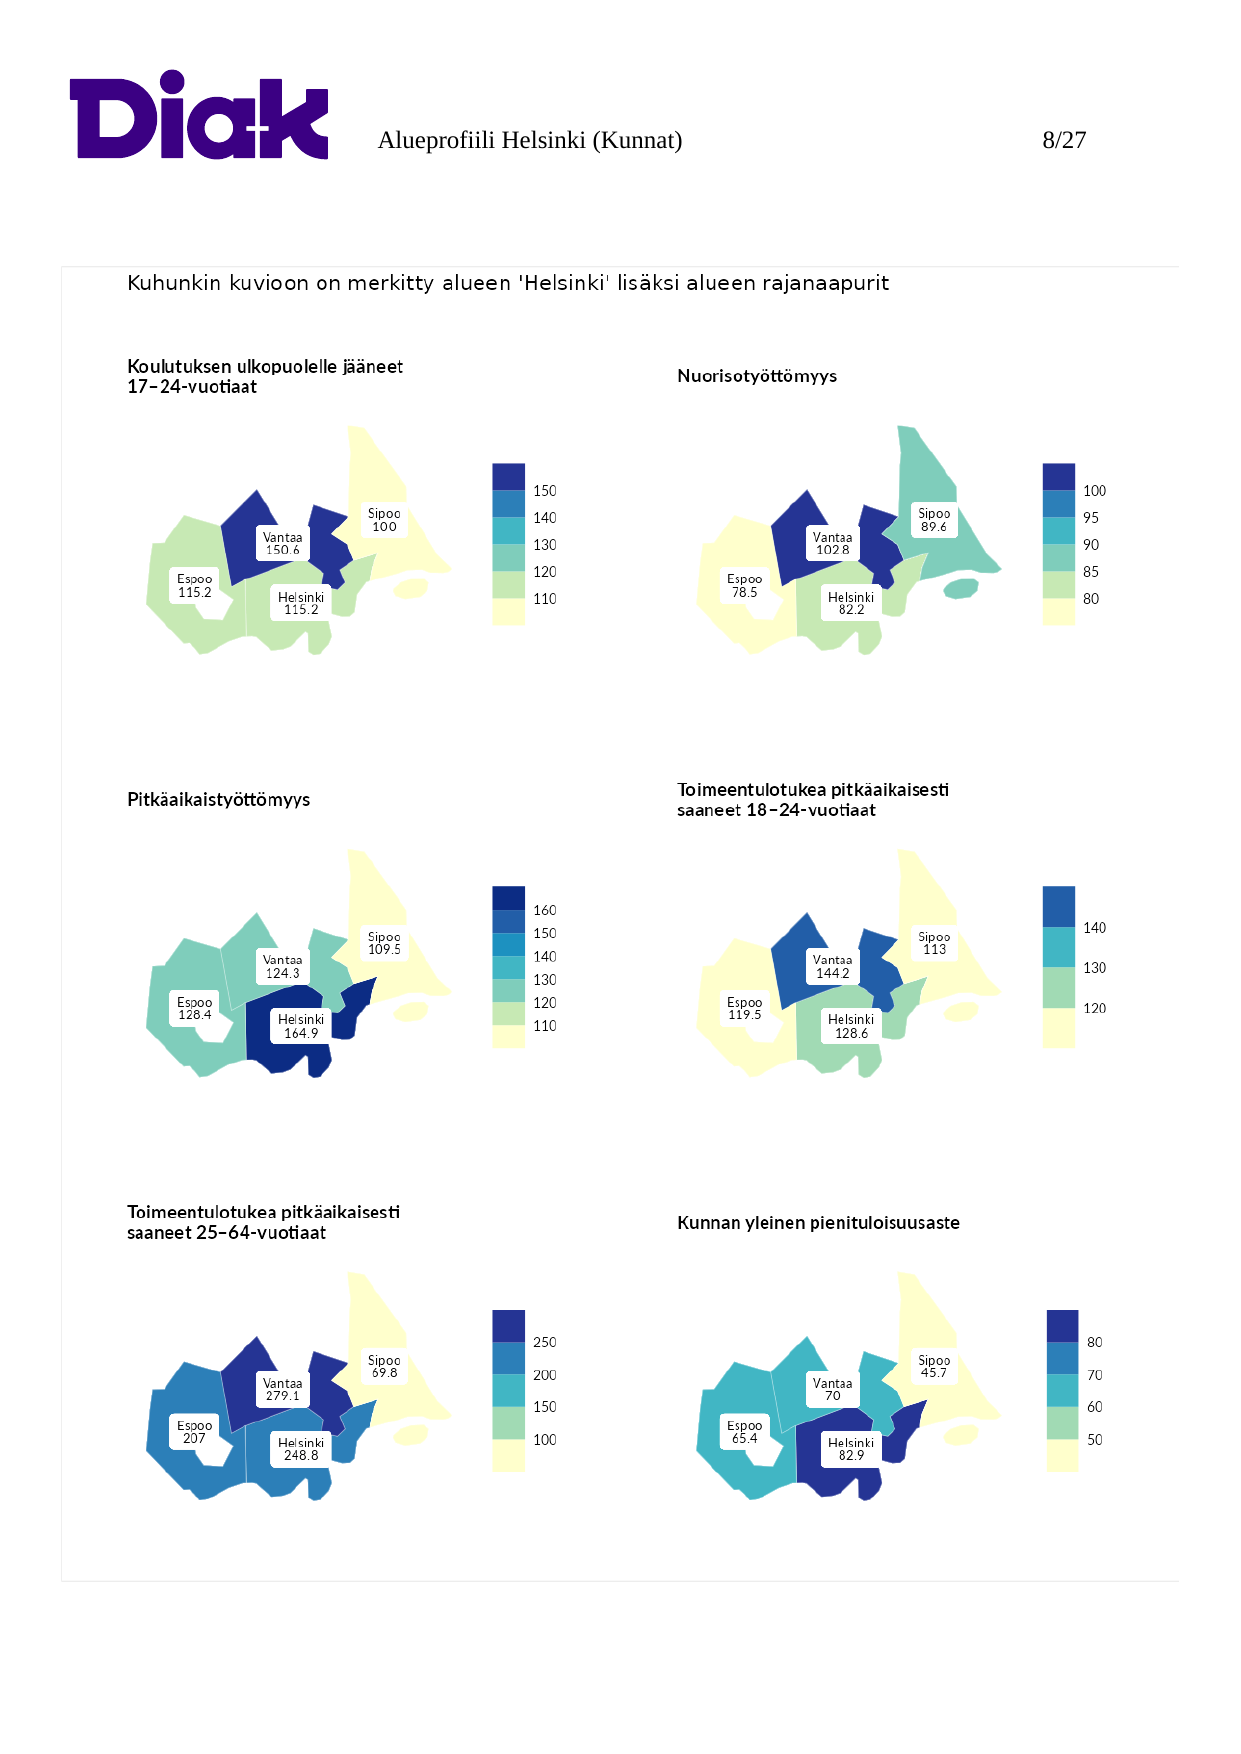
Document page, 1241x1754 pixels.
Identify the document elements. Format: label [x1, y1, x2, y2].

picture [61, 196, 1179, 1651]
